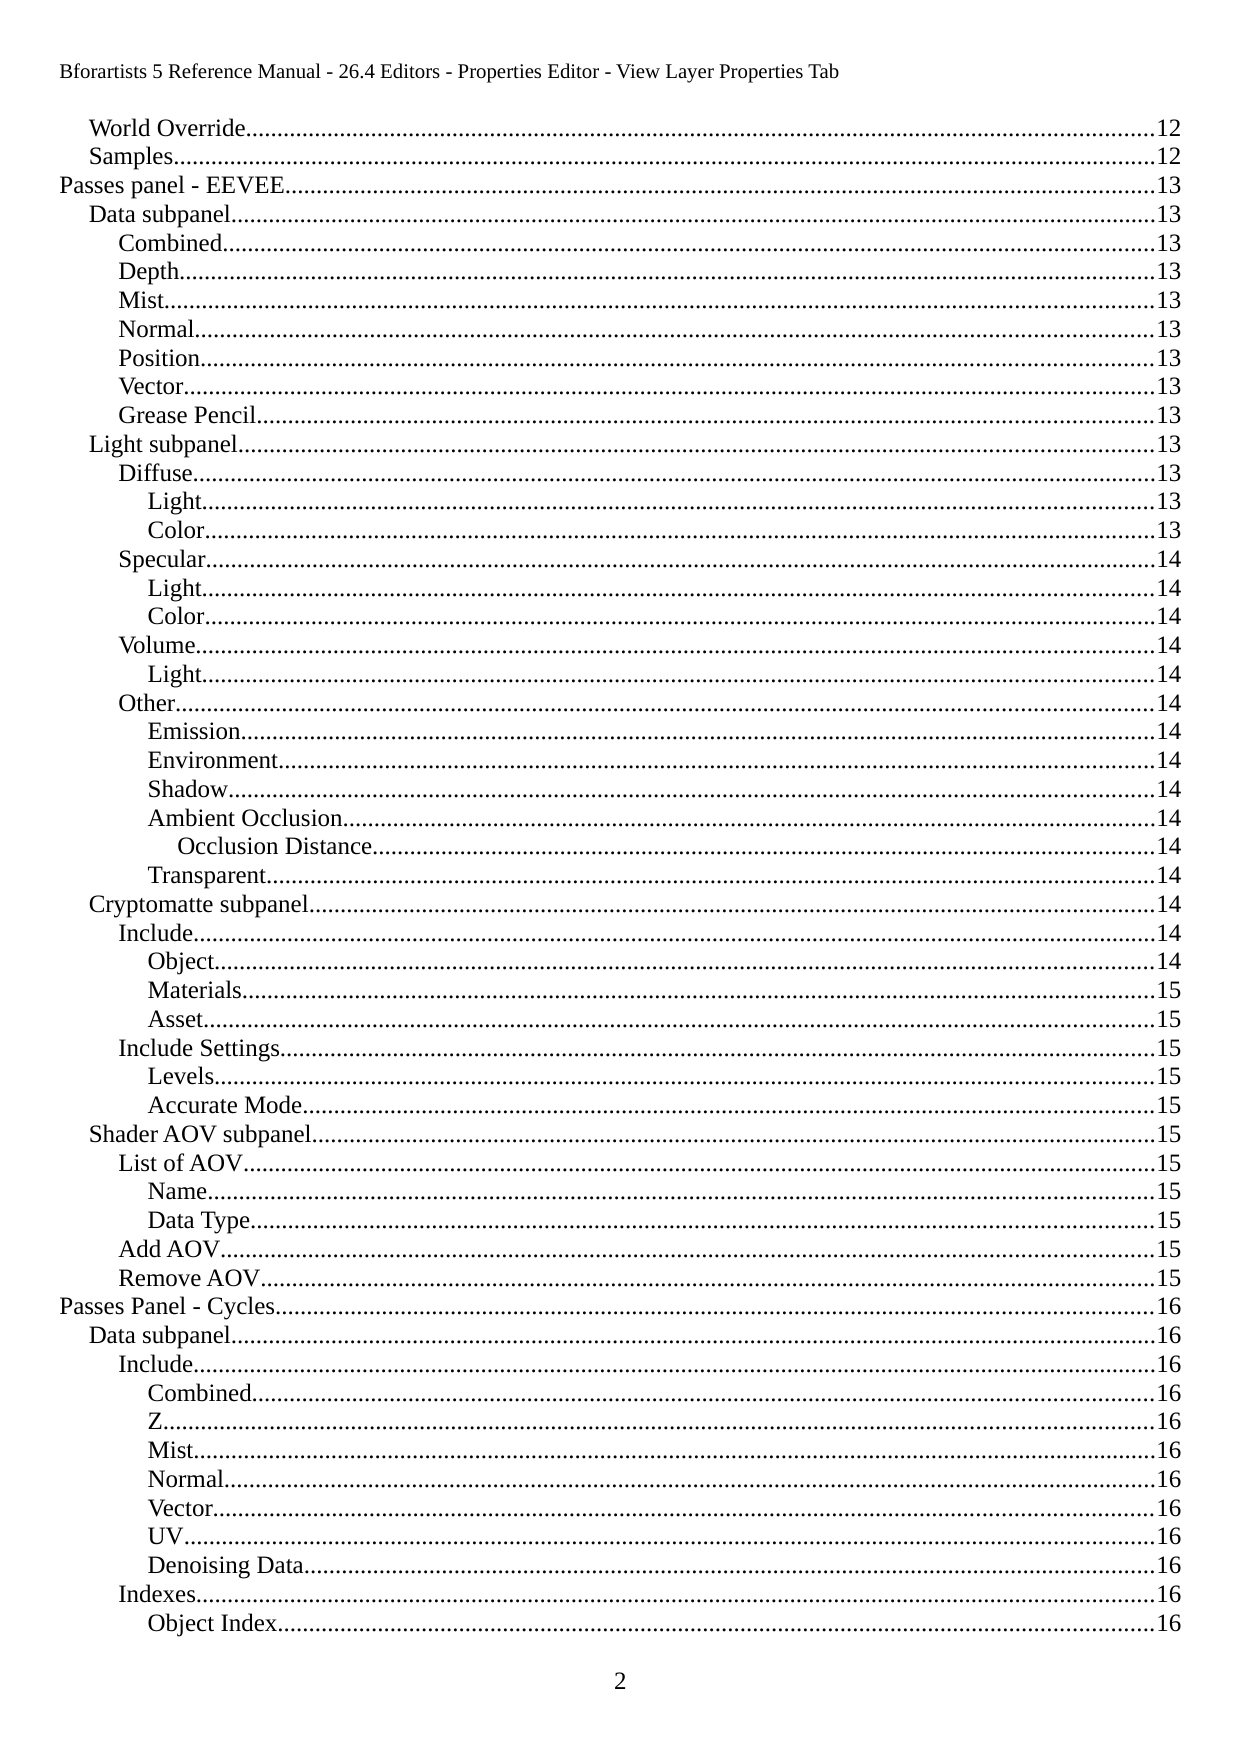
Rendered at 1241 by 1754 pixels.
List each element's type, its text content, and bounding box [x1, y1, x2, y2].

text Ambient Occlusion 14 [147, 803, 1181, 831]
text Color 13 [147, 515, 1181, 544]
text UV 16 [147, 1521, 1181, 1550]
text Vector 16 [147, 1493, 1181, 1521]
text Materials 15 [147, 975, 1181, 1004]
text Accurate Mode 15 [147, 1090, 1181, 1119]
text World Override 12 [88, 113, 1181, 141]
text Combined 13 [118, 228, 1181, 256]
text Object 14 [147, 946, 1181, 975]
text Shadow 14 [147, 774, 1181, 803]
text Remove AOV 15 [118, 1263, 1181, 1291]
text Indexes 16 [118, 1579, 1181, 1608]
text Include Settings 15 [118, 1033, 1181, 1061]
text Light 13 [147, 486, 1181, 515]
text Shader AOV subpanel 15 [88, 1119, 1181, 1148]
text Transparent 14 [147, 860, 1181, 889]
text Cryptomatte subpanel 14 [88, 889, 1181, 918]
text Depth 13 [118, 256, 1181, 285]
text Light subpanel 13 [88, 429, 1181, 458]
text Combined 16 [147, 1378, 1181, 1406]
text Normal 13 [118, 314, 1181, 343]
text Add AOV 15 [118, 1234, 1181, 1263]
text Samples 12 [88, 141, 1181, 170]
text Mist 16 [147, 1435, 1181, 1464]
text Denoising Data 16 [147, 1550, 1181, 1579]
text Include 14 [118, 918, 1181, 946]
text Name 15 [147, 1176, 1181, 1205]
text Data subpanel 13 [88, 199, 1181, 228]
text Emission 14 [147, 716, 1181, 745]
text Light 14 [147, 573, 1181, 601]
text Vector 13 [118, 371, 1181, 400]
text Grease Pencil 13 [118, 400, 1181, 429]
text Normal 16 [147, 1464, 1181, 1493]
text Volume 14 [118, 630, 1181, 659]
text Levels 15 [147, 1061, 1181, 1090]
text Data subpanel 16 [88, 1320, 1181, 1349]
text Environment 14 [147, 745, 1181, 774]
text Passes Panel - Cycles 16 [59, 1291, 1181, 1320]
text Object Index 16 [147, 1608, 1181, 1636]
text Position 13 [118, 343, 1181, 371]
text Other 14 [118, 688, 1181, 716]
text Specular 14 [118, 544, 1181, 573]
text Diffuse 13 [118, 458, 1181, 486]
text Data Type 15 [147, 1205, 1181, 1234]
text Z 16 [147, 1406, 1181, 1435]
text Passes panel - EEVEE 13 [59, 170, 1181, 199]
text Light 14 [147, 659, 1181, 688]
text List of AOV 15 [118, 1148, 1181, 1176]
text Occlusion Distance 14 [177, 831, 1181, 860]
text Mist 13 [118, 285, 1181, 314]
text Asset 15 [147, 1004, 1181, 1033]
text Include 16 [118, 1349, 1181, 1378]
text Color 14 [147, 601, 1181, 630]
